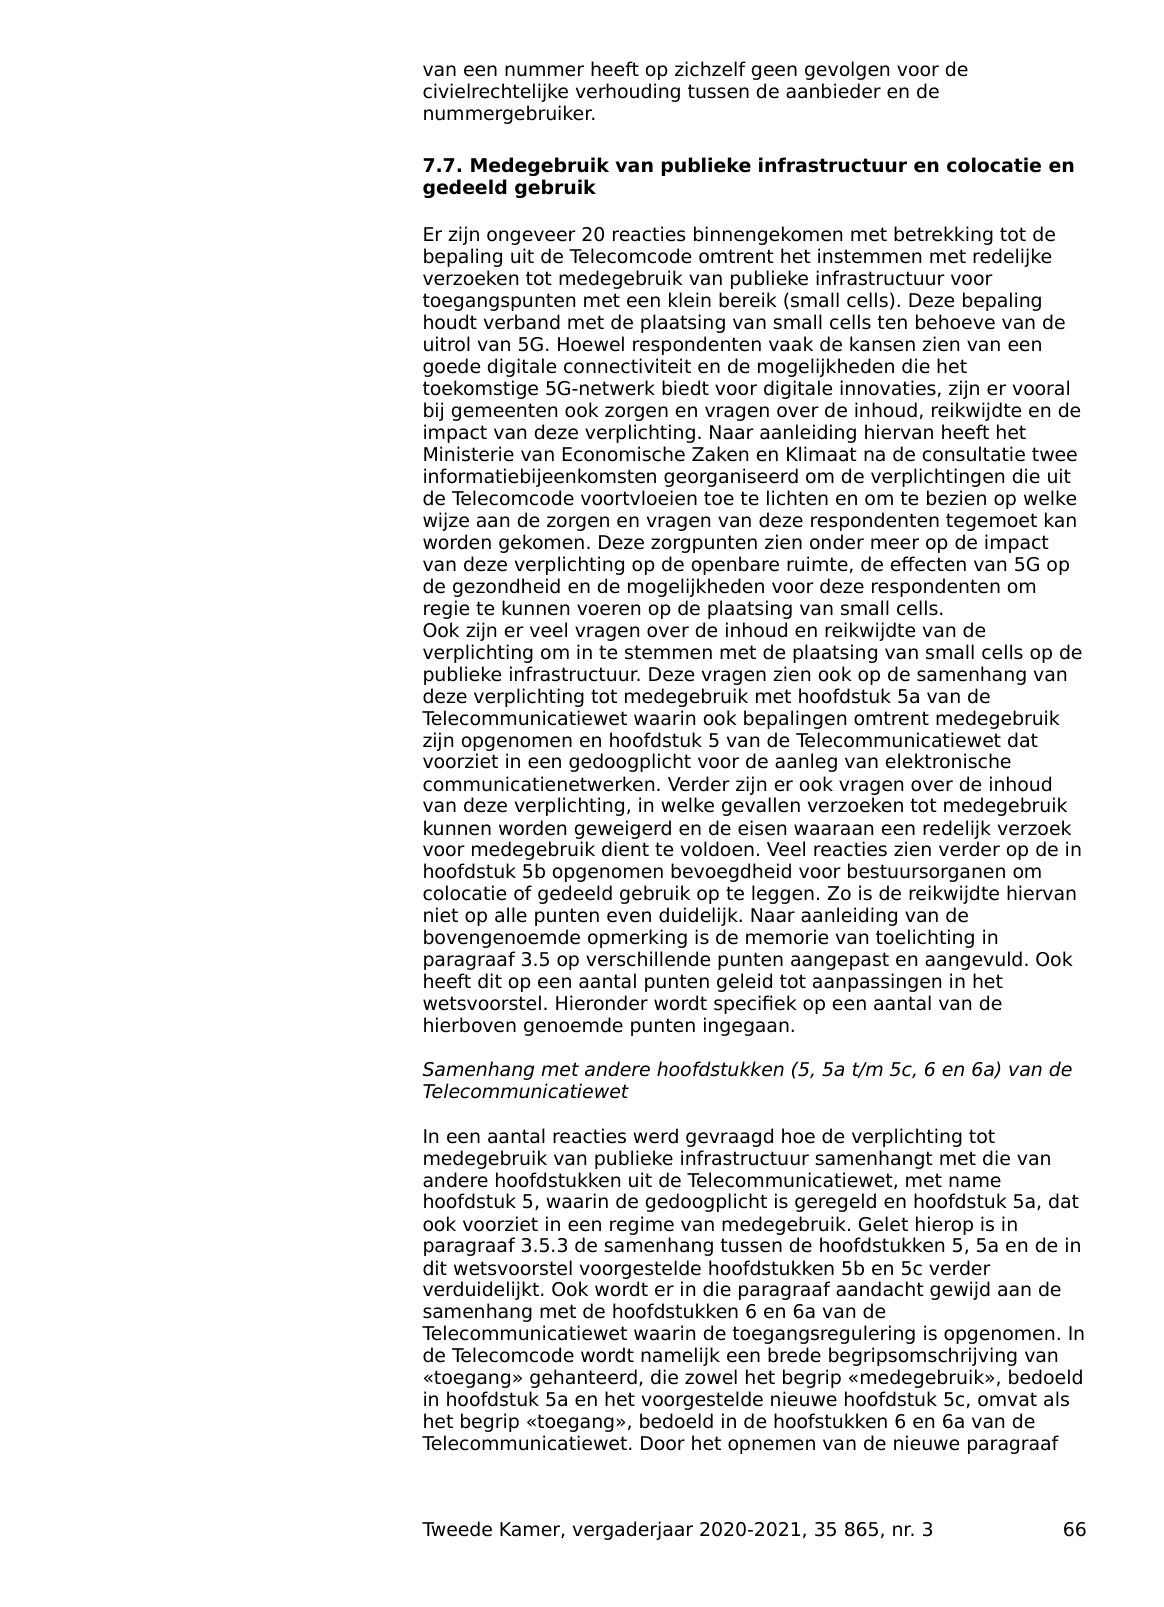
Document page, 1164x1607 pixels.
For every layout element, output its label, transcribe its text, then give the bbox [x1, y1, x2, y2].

text van een nummer heeft op zichzelf geen gevolgen voor de civielrechtelijke verhouding tussen de aanbieder en de nummergebruiker. [422, 59, 1087, 125]
text In een aantal reacties werd gevraagd hoe de verplichting tot medegebruik van publieke infrastructuur samenhangt met die van andere hoofdstukken uit de Telecommunicatiewet, met name hoofdstuk 5, waarin de gedoogplicht is geregeld en hoofdstuk 5a, dat ook voorziet in een regime van medegebruik. Gelet hierop is in paragraaf 3.5.3 de samenhang tussen de hoofdstukken 5, 5a en de in dit wetsvoorstel voorgestelde hoofdstukken 5b en 5c verder verduidelijkt. Ook wordt er in die paragraaf aandacht gewijd aan de samenhang met de hoofdstukken 6 en 6a van de Telecommunicatiewet waarin de toegangsregulering is opgenomen. In de Telecomcode wordt namelijk een brede begripsomschrijving van «toegang» gehanteerd, die zowel het begrip «medegebruik», bedoeld in hoofdstuk 5a en het voorgestelde nieuwe hoofdstuk 5c, omvat als het begrip «toegang», bedoeld in de hoofstukken 6 en 6a van de Telecommunicatiewet. Door het opnemen van de nieuwe paragraaf [422, 1126, 1087, 1455]
text Ook zijn er veel vragen over de inhoud en reikwijdte van de verplichting om in te stemmen met de plaatsing van small cells op de publieke infrastructuur. Deze vragen zien ook op de samenhang van deze verplichting tot medegebruik met hoofdstuk 5a van de Telecommunicatiewet waarin ook bepalingen omtrent medegebruik zijn opgenomen en hoofdstuk 5 van de Telecommunicatiewet dat voorziet in een gedoogplicht voor de aanleg van elektronische communicatienetwerken. Verder zijn er ook vragen over de inhoud van deze verplichting, in welke gevallen verzoeken tot medegebruik kunnen worden geweigerd en de eisen waaraan een redelijk verzoek voor medegebruik dient te voldoen. Veel reacties zien verder op de in hoofdstuk 5b opgenomen bevoegdheid voor bestuursorganen om colocatie of gedeeld gebruik op te leggen. Zo is de reikwijdte hiervan niet op alle punten even duidelijk. Naar aanleiding van de bovengenoemde opmerking is de memorie van toelichting in paragraaf 3.5 op verschillende punten aangepast en aangevuld. Ook heeft dit op een aantal punten geleid tot aanpassingen in het wetsvoorstel. Hieronder wordt specifiek op een aantal van de hierboven genoemde punten ingegaan. [422, 619, 1087, 1037]
text Er zijn ongeveer 20 reacties binnengekomen met betrekking tot de bepaling uit de Telecomcode omtrent het instemmen met redelijke verzoeken tot medegebruik van publieke infrastructuur voor toegangspunten met een klein bereik (small cells). Deze bepaling houdt verband met de plaatsing van small cells ten behoeve van de uitrol van 5G. Hoewel respondenten vaak de kansen zien van een goede digitale connectiviteit en de mogelijkheden die het toekomstige 5G-netwerk biedt voor digitale innovaties, zijn er vooral bij gemeenten ook zorgen en vragen over de inhoud, reikwijdte en de impact van deze verplichting. Naar aanleiding hiervan heeft het Ministerie van Economische Zaken en Klimaat na de consultatie twee informatiebijeenkomsten georganiseerd om de verplichtingen die uit de Telecomcode voortvloeien toe te lichten en om te bezien op welke wijze aan de zorgen en vragen van deze respondenten tegemoet kan worden gekomen. Deze zorgpunten zien onder meer op de impact van deze verplichting op de openbare ruimte, de effecten van 5G op de gezondheid en de mogelijkheden voor deze respondenten om regie te kunnen voeren op de plaatsing van small cells. [422, 224, 1087, 619]
subtitle Samenhang met andere hoofdstukken (5, 5a t/m 5c, 6 en 6a) van de Telecommunicatiewet [422, 1059, 1087, 1103]
subtitle 7.7. Medegebruik van publieke infrastructuur en colocatie en gedeeld gebruik [422, 155, 1087, 199]
